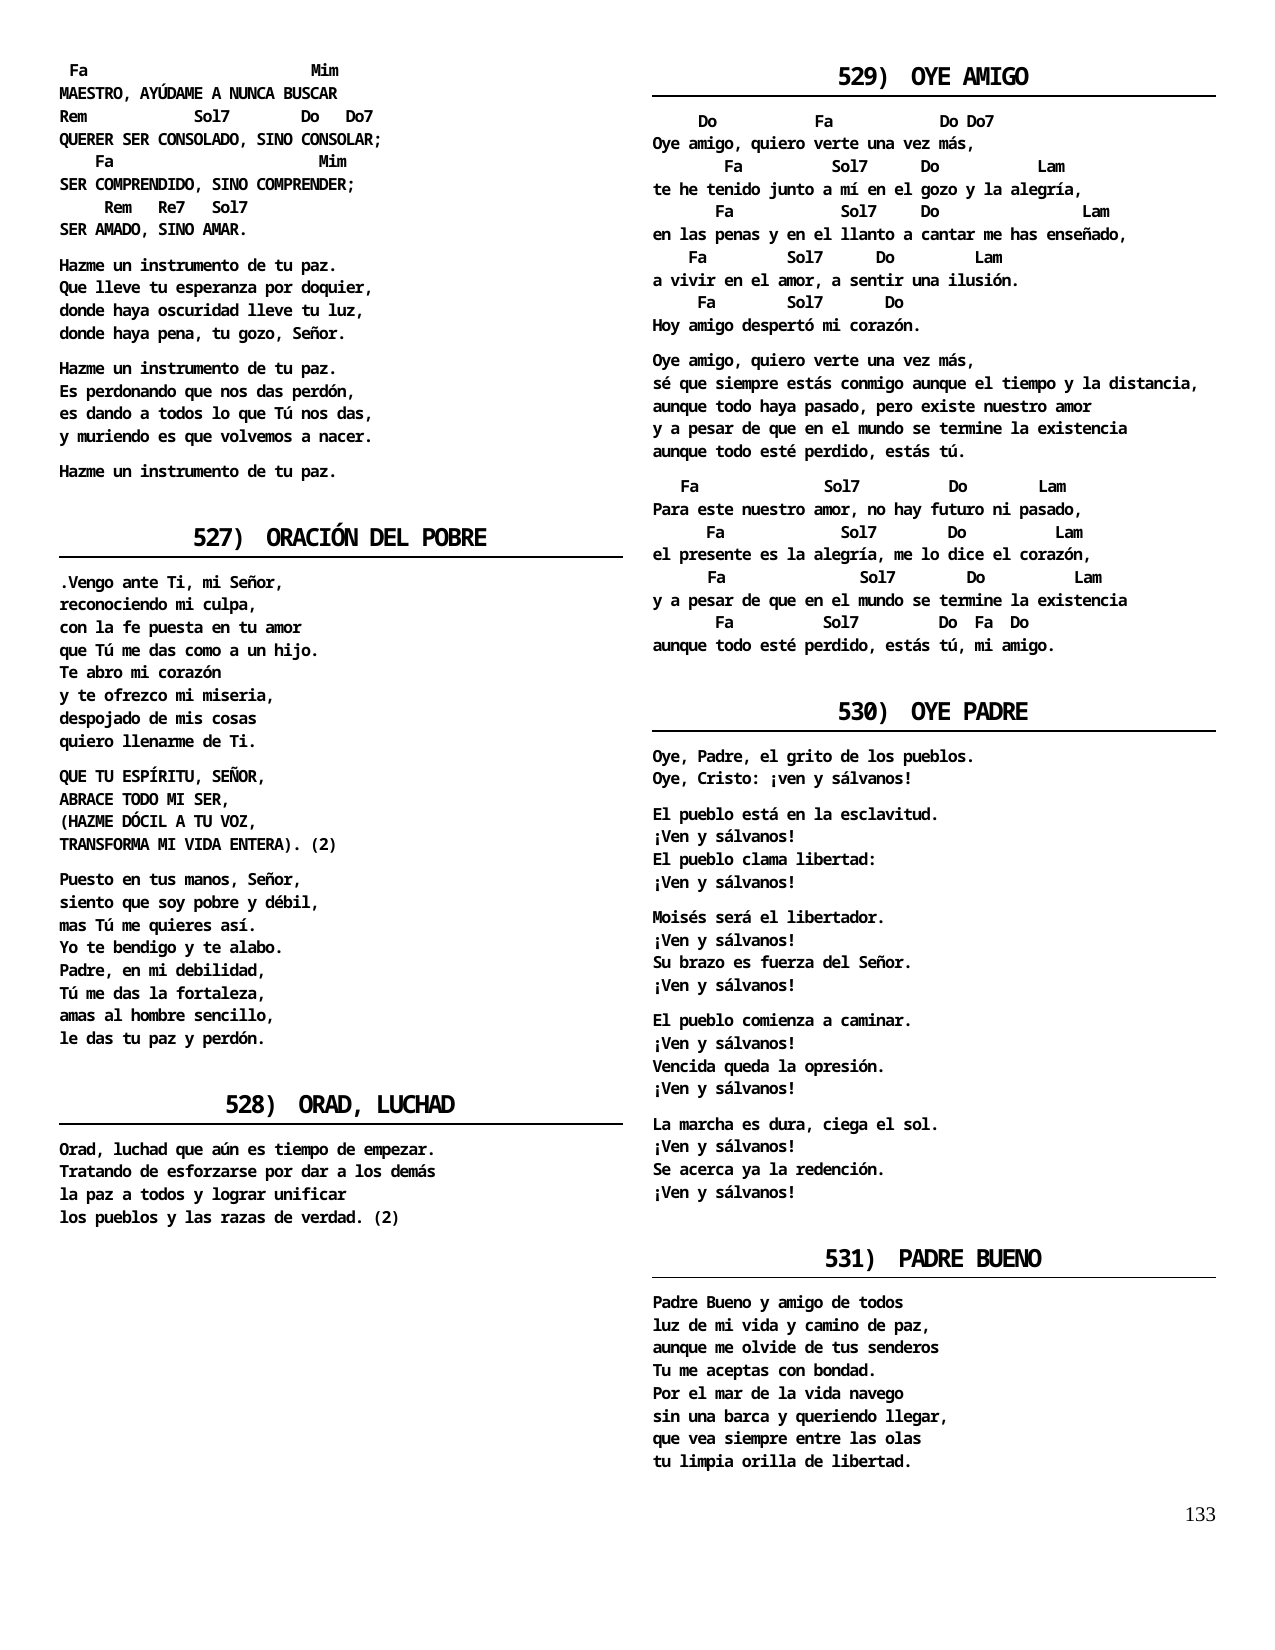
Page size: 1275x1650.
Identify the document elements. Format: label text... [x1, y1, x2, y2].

subtitle Oración Del Pobre [59, 520, 623, 556]
text Oye, Padre, el grito de los pueblos. Oye, Cristo: ¡ven y sálvanos! [652, 744, 1216, 790]
text Hazme un instrumento de tu paz. Es perdonando que nos das perdón, es dando a todos lo que Tú nos das, y muriendo es que volvemos a nacer. [59, 357, 623, 447]
subtitle Orad, Luchad [59, 1087, 623, 1123]
text Fa Mim MAESTRO, AYÚDAME A NUNCA BUSCAR Rem Sol7 Do Do7 QUERER SER CONSOLADO, SINO CONSOLAR; Fa Mim SER COMPRENDIDO, SINO COMPRENDER; Rem Re7 Sol7 SER AMADO, SINO AMAR. [59, 59, 623, 241]
text Oye amigo, quiero verte una vez más, sé que siempre estás conmigo aunque el tiempo y la distancia, aunque todo haya pasado, pero existe nuestro amor y a pesar de que en el mundo se termine la existencia aunque todo esté perdido, estás tú. [652, 349, 1216, 462]
text Puesto en tus manos, Señor, siento que soy pobre y débil, mas Tú me quieres así. Yo te bendigo y te alabo. Padre, en mi debilidad, Tú me das la fortaleza, amas al hombre sencillo, le das tu paz y perdón. [59, 868, 623, 1049]
text Hazme un instrumento de tu paz. [59, 460, 623, 483]
text Do Fa Do Do7 Oye amigo, quiero verte una vez más, Fa Sol7 Do Lam te he tenido junto a mí en el gozo y la alegría, Fa Sol7 Do Lam en las penas y en el llanto a cantar me has enseñado, Fa Sol7 Do Lam a vivir en el amor, a sentir una ilusión. Fa Sol7 Do Hoy amigo despertó mi corazón. [652, 109, 1216, 336]
text Orad, luchad que aún es tiempo de empezar. Tratando de esforzarse por dar a los demás la paz a todos y lograr unificar los pueblos y las razas de verdad. (2) [59, 1137, 623, 1228]
text La marcha es dura, ciega el sol. ¡Ven y sálvanos! Se acerca ya la redención. ¡Ven y sálvanos! [652, 1112, 1216, 1203]
subtitle Oye Amigo [652, 59, 1216, 95]
text Hazme un instrumento de tu paz. Que lleve tu esperanza por doquier, donde haya oscuridad lleve tu luz, donde haya pena, tu gozo, Señor. [59, 253, 623, 344]
text Moisés será el libertador. ¡Ven y sálvanos! Su brazo es fuerza del Señor. ¡Ven y sálvanos! [652, 906, 1216, 996]
subtitle Padre Bueno [652, 1241, 1216, 1277]
text Padre Bueno y amigo de todos luz de mi vida y camino de paz, aunque me olvide de tus senderos Tu me aceptas con bondad. Por el mar de la vida navego sin una barca y queriendo llegar, que vea siempre entre las olas tu limpia orilla de libertad. [652, 1291, 1216, 1472]
text .Vengo ante Ti, mi Señor, reconociendo mi culpa, con la fe puesta en tu amor que Tú me das como a un hijo. Te abro mi corazón y te ofrezco mi miseria, despojado de mis cosas quiero llenarme de Ti. [59, 570, 623, 752]
subtitle Oye Padre [652, 694, 1216, 730]
text El pueblo comienza a caminar. ¡Ven y sálvanos! Vencida queda la opresión. ¡Ven y sálvanos! [652, 1009, 1216, 1100]
text Fa Sol7 Do Lam Para este nuestro amor, no hay futuro ni pasado, Fa Sol7 Do Lam el presente es la alegría, me lo dice el corazón, Fa Sol7 Do Lam y a pesar de que en el mundo se termine la existencia Fa Sol7 Do Fa Do aunque todo esté perdido, estás tú, mi amigo. [652, 475, 1216, 657]
text El pueblo está en la esclavitud. ¡Ven y sálvanos! El pueblo clama libertad: ¡Ven y sálvanos! [652, 802, 1216, 893]
text QUE TU ESPÍRITU, SEÑOR, ABRACE TODO MI SER, (HAZME DÓCIL A TU VOZ, TRANSFORMA MI VIDA ENTERA). (2) [59, 764, 623, 855]
